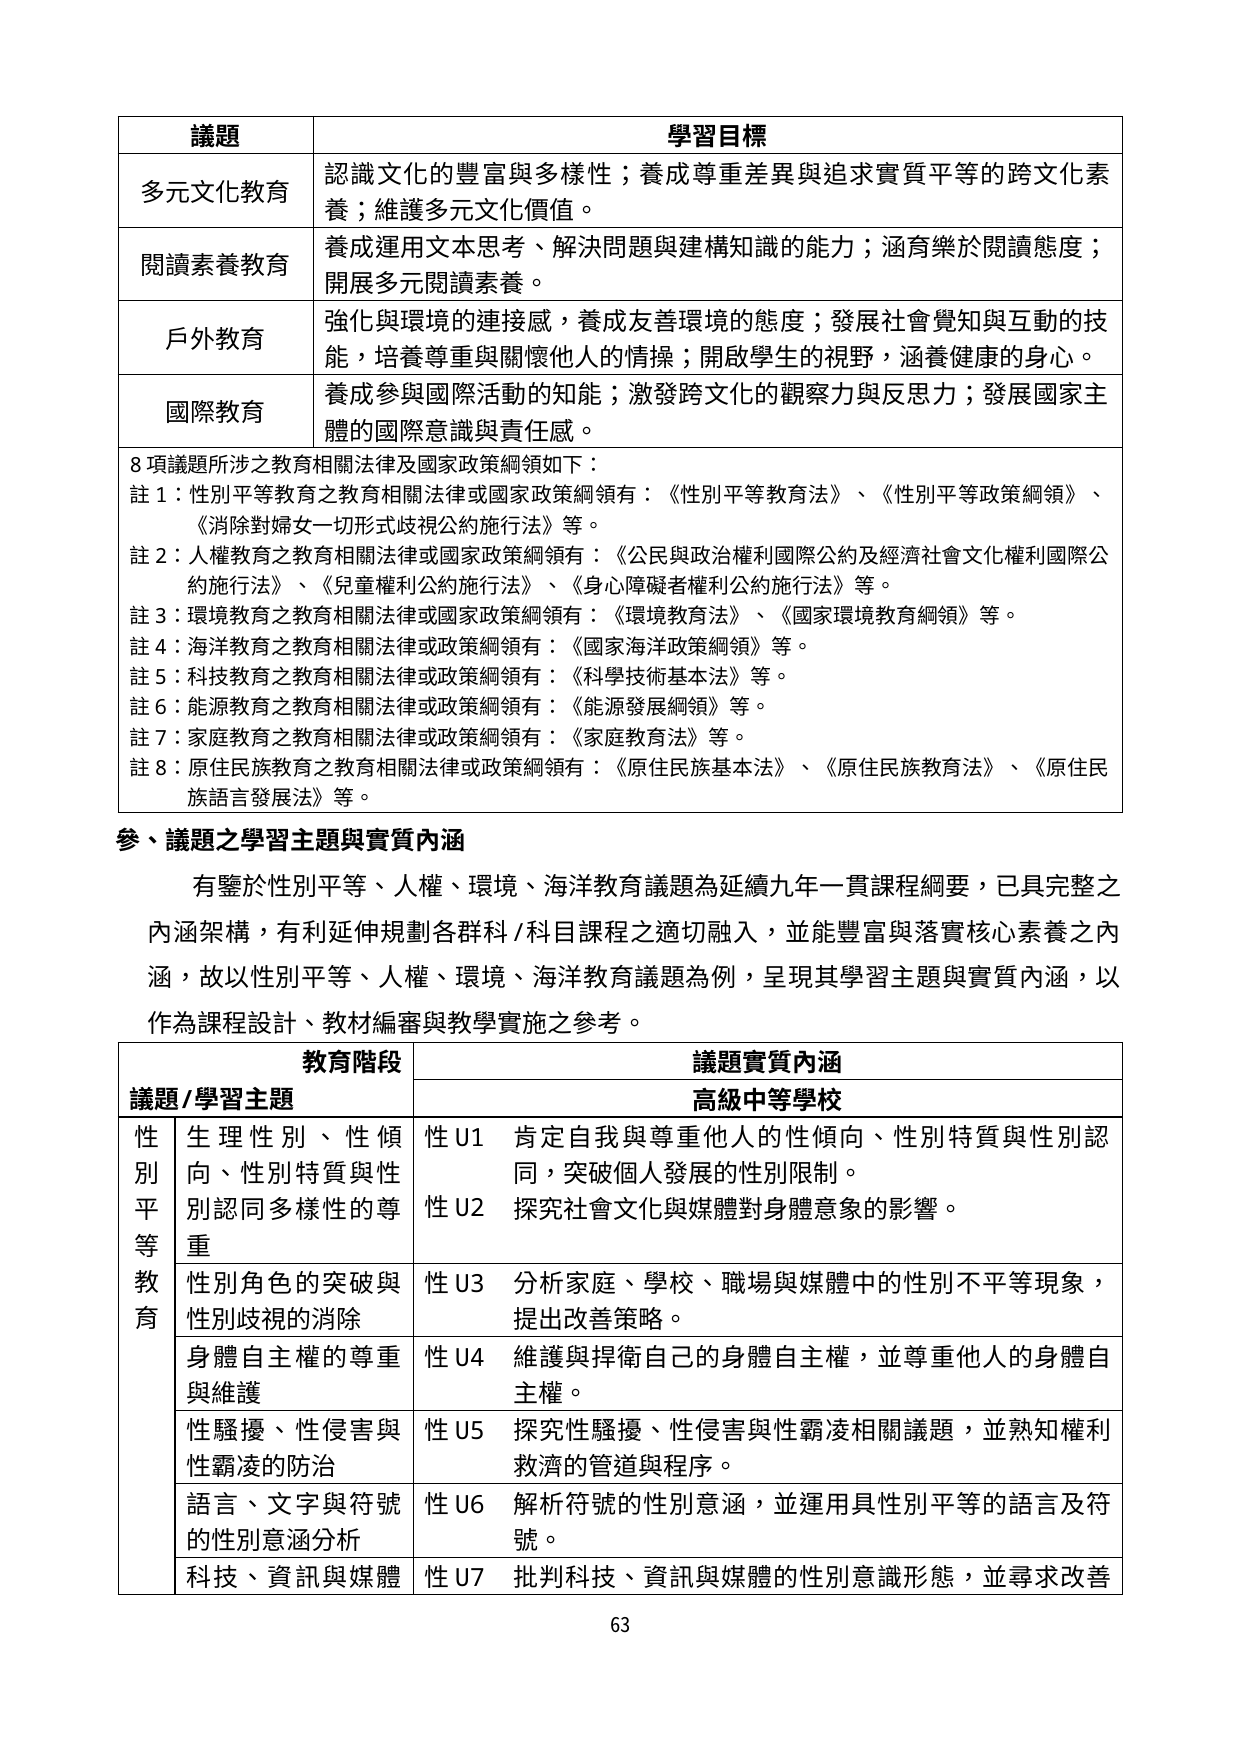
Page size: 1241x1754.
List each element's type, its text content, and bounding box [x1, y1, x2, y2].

table_cell 生理性別、性傾向、性別特質與性別認同多樣性的尊重 [176, 1118, 413, 1262]
table_cell 語言、文字與符號的性別意涵分析 [176, 1484, 413, 1557]
table_header 議題 [119, 117, 313, 153]
table_cell 性別角色的突破與性別歧視的消除 [176, 1264, 413, 1336]
table_cell 國際教育 [119, 375, 313, 447]
text 參、議題之學習主題與實質內涵 [115, 813, 1122, 858]
table_cell 解析符號的性別意涵，並運用具性別平等的語言及符號。 [502, 1484, 1122, 1557]
table_cell 認識文化的豐富與多樣性；養成尊重差異與追求實質平等的跨文化素養；維護多元文化價值。 [314, 154, 1122, 227]
table_cell 性U5 [414, 1411, 502, 1483]
table_header 教育階段 議題/學習主題 [119, 1043, 413, 1116]
table_cell 閱讀素養教育 [119, 228, 313, 300]
table_cell 戶外教育 [119, 301, 313, 374]
table_cell 科技、資訊與媒體 [176, 1558, 413, 1594]
table_cell 多元文化教育 [119, 154, 313, 227]
table_cell 維護與捍衛自己的身體自主權，並尊重他人的身體自主權。 [502, 1337, 1122, 1409]
table_cell 高級中等學校 [414, 1080, 1122, 1116]
table_cell 性U1 性U2 [414, 1118, 502, 1262]
table_cell 肯定自我與尊重他人的性傾向、性別特質與性別認同，突破個人發展的性別限制。 探究社會文化與媒體對身體意象的影響。 [502, 1118, 1122, 1262]
table_header 學習目標 [314, 117, 1122, 153]
table_cell 養成參與國際活動的知能；激發跨文化的觀察力與反思力；發展國家主體的國際意識與責任感。 [314, 375, 1122, 447]
table_cell 性U7 [414, 1558, 502, 1594]
text 有鑒於性別平等、人權、環境、海洋教育議題為延續九年一貫課程綱要，已具完整之內涵架構，有利延伸規劃各群科/科目課程之適切融入，並能豐富與落實核心素養之內涵，故以性別平等、人權、環境、海洋教育議題為例，呈現其學習主題與實質內涵，以作為課程設計、教材編審與教學實施之參考。 [148, 858, 1122, 1042]
table_cell 性U3 [414, 1264, 502, 1336]
table_cell 分析家庭、學校、職場與媒體中的性別不平等現象，提出改善策略。 [502, 1264, 1122, 1336]
table_cell 批判科技、資訊與媒體的性別意識形態，並尋求改善 [502, 1558, 1122, 1594]
table_cell 身體自主權的尊重與維護 [176, 1337, 413, 1409]
table_cell 強化與環境的連接感，養成友善環境的態度；發展社會覺知與互動的技能，培養尊重與關懷他人的情操；開啟學生的視野，涵養健康的身心。 [314, 301, 1122, 374]
table_cell 性別平等教育 [119, 1118, 174, 1594]
table_cell 養成運用文本思考、解決問題與建構知識的能力；涵育樂於閱讀態度；開展多元閱讀素養。 [314, 228, 1122, 300]
table_header 議題實質內涵 [414, 1043, 1122, 1079]
table_cell 性U4 [414, 1337, 502, 1409]
table_cell 性騷擾、性侵害與性霸凌的防治 [176, 1411, 413, 1483]
table_cell 8項議題所涉之教育相關法律及國家政策綱領如下： 註1：性別平等教育之教育相關法律或國家政策綱領有：《性別平等教育法》、《性別平等政策綱領》、《消除對婦女一切形式歧視公約施行法》等。 註2：人權教育之教育相關法律或國家政策綱領有：《公民與政治權利國際公約及經濟社會文化權利國際公約施行法》、《兒童權利公約施行法》、《身心障礙者權利公約施行法》等。 註3：環境教育之教育相關法律或國家政策綱領有：《環境教育法》、《國家環境教育綱領》等。 註4：海洋教育之教育相關法律或政策綱領有：《國家海洋政策綱領》等。 註5：科技教育之教育相關法律或政策綱領有：《科學技術基本法》等。 註6：能源教育之教育相關法律或政策綱領有：《能源發展綱領》等。 註7：家庭教育之教育相關法律或政策綱領有：《家庭教育法》等。 註8：原住民族教育之教育相關法律或政策綱領有：《原住民族基本法》、《原住民族教育法》、《原住民族語言發展法》等。 [119, 448, 1122, 812]
table_cell 性U6 [414, 1484, 502, 1557]
table_cell 探究性騷擾、性侵害與性霸凌相關議題，並熟知權利救濟的管道與程序。 [502, 1411, 1122, 1483]
